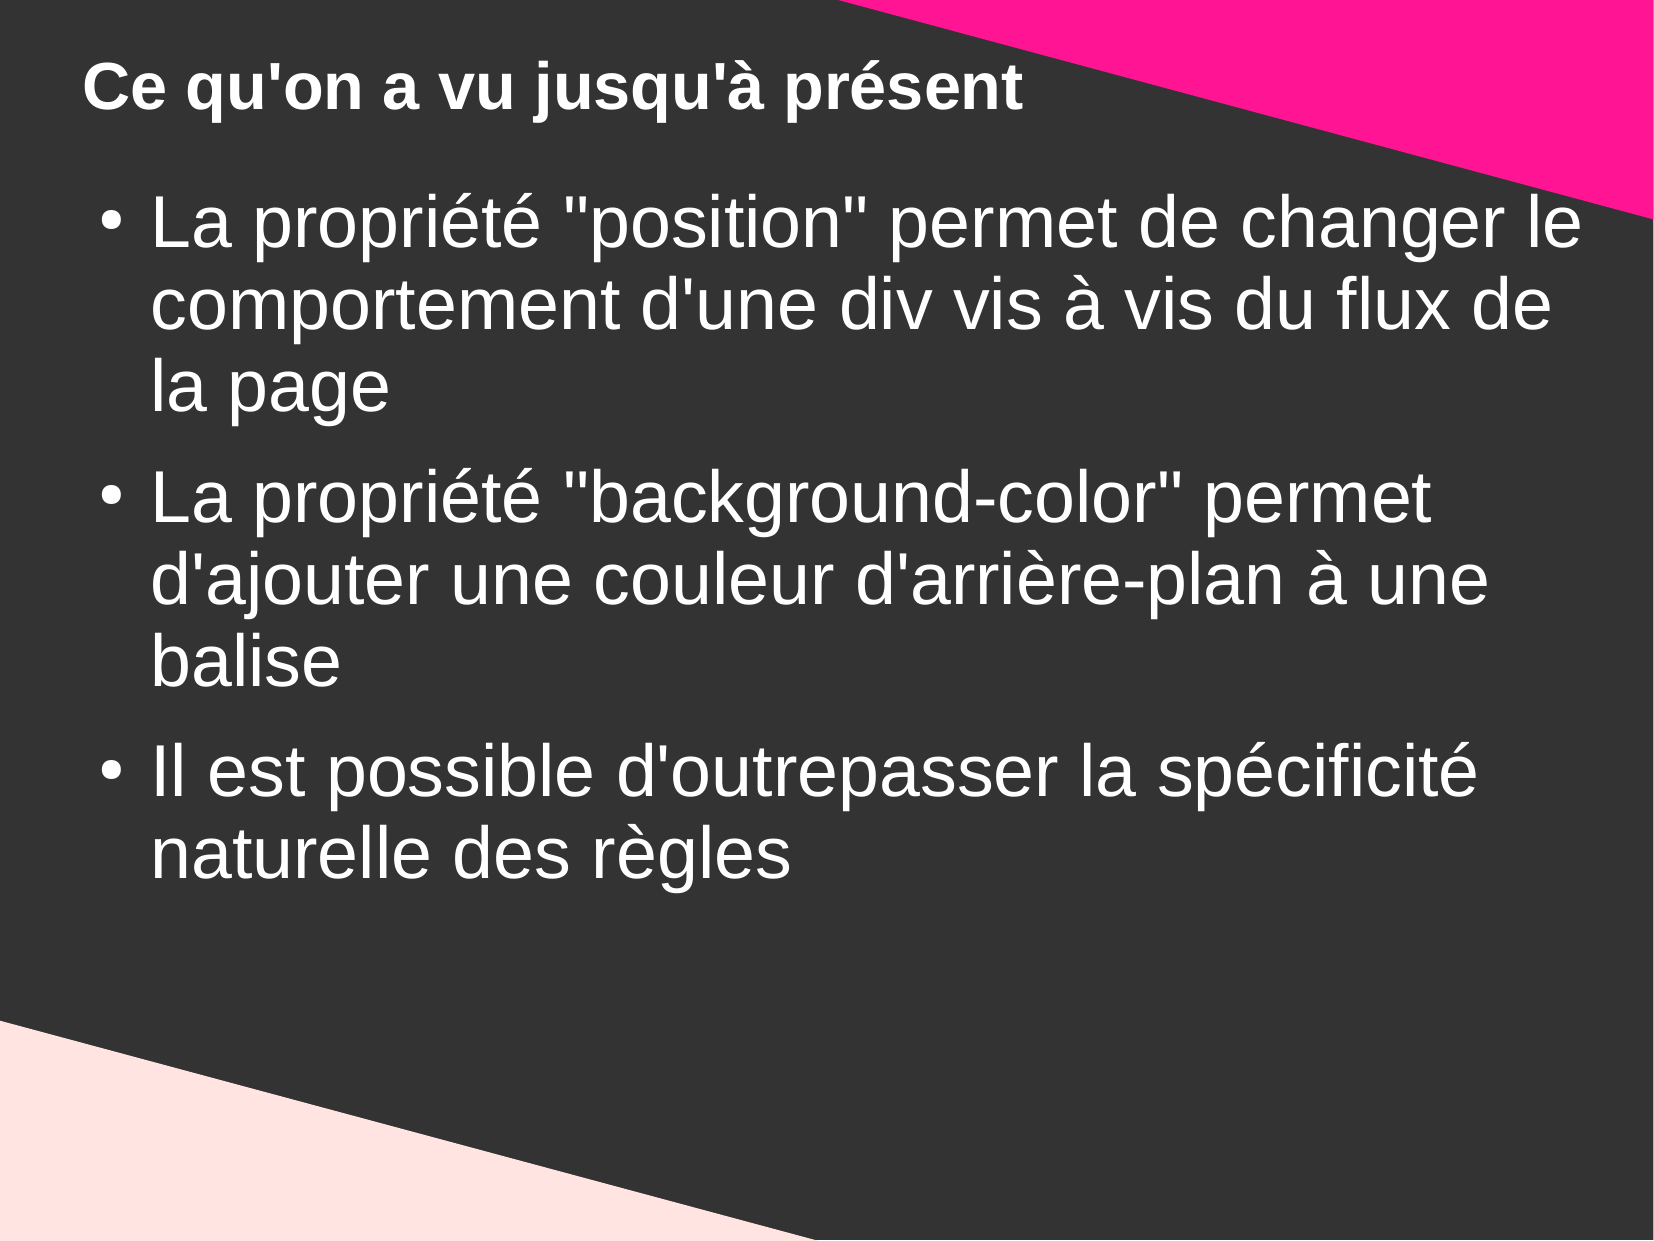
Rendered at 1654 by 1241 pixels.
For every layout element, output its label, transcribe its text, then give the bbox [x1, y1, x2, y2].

text_box [838, 0, 1654, 220]
list La propriété "position" permet de changer le comportement d'une div vis à vis du flux de la page La propriété "background-color" permet d'ajouter une couleur d'arrière-plan à une balise Il est possible d'outrepasser la spécificité naturelle des règles [80, 180, 1620, 900]
title Ce qu'on a vu jusqu'à présent [82, 49, 1571, 162]
text_box [0, 1020, 819, 1241]
